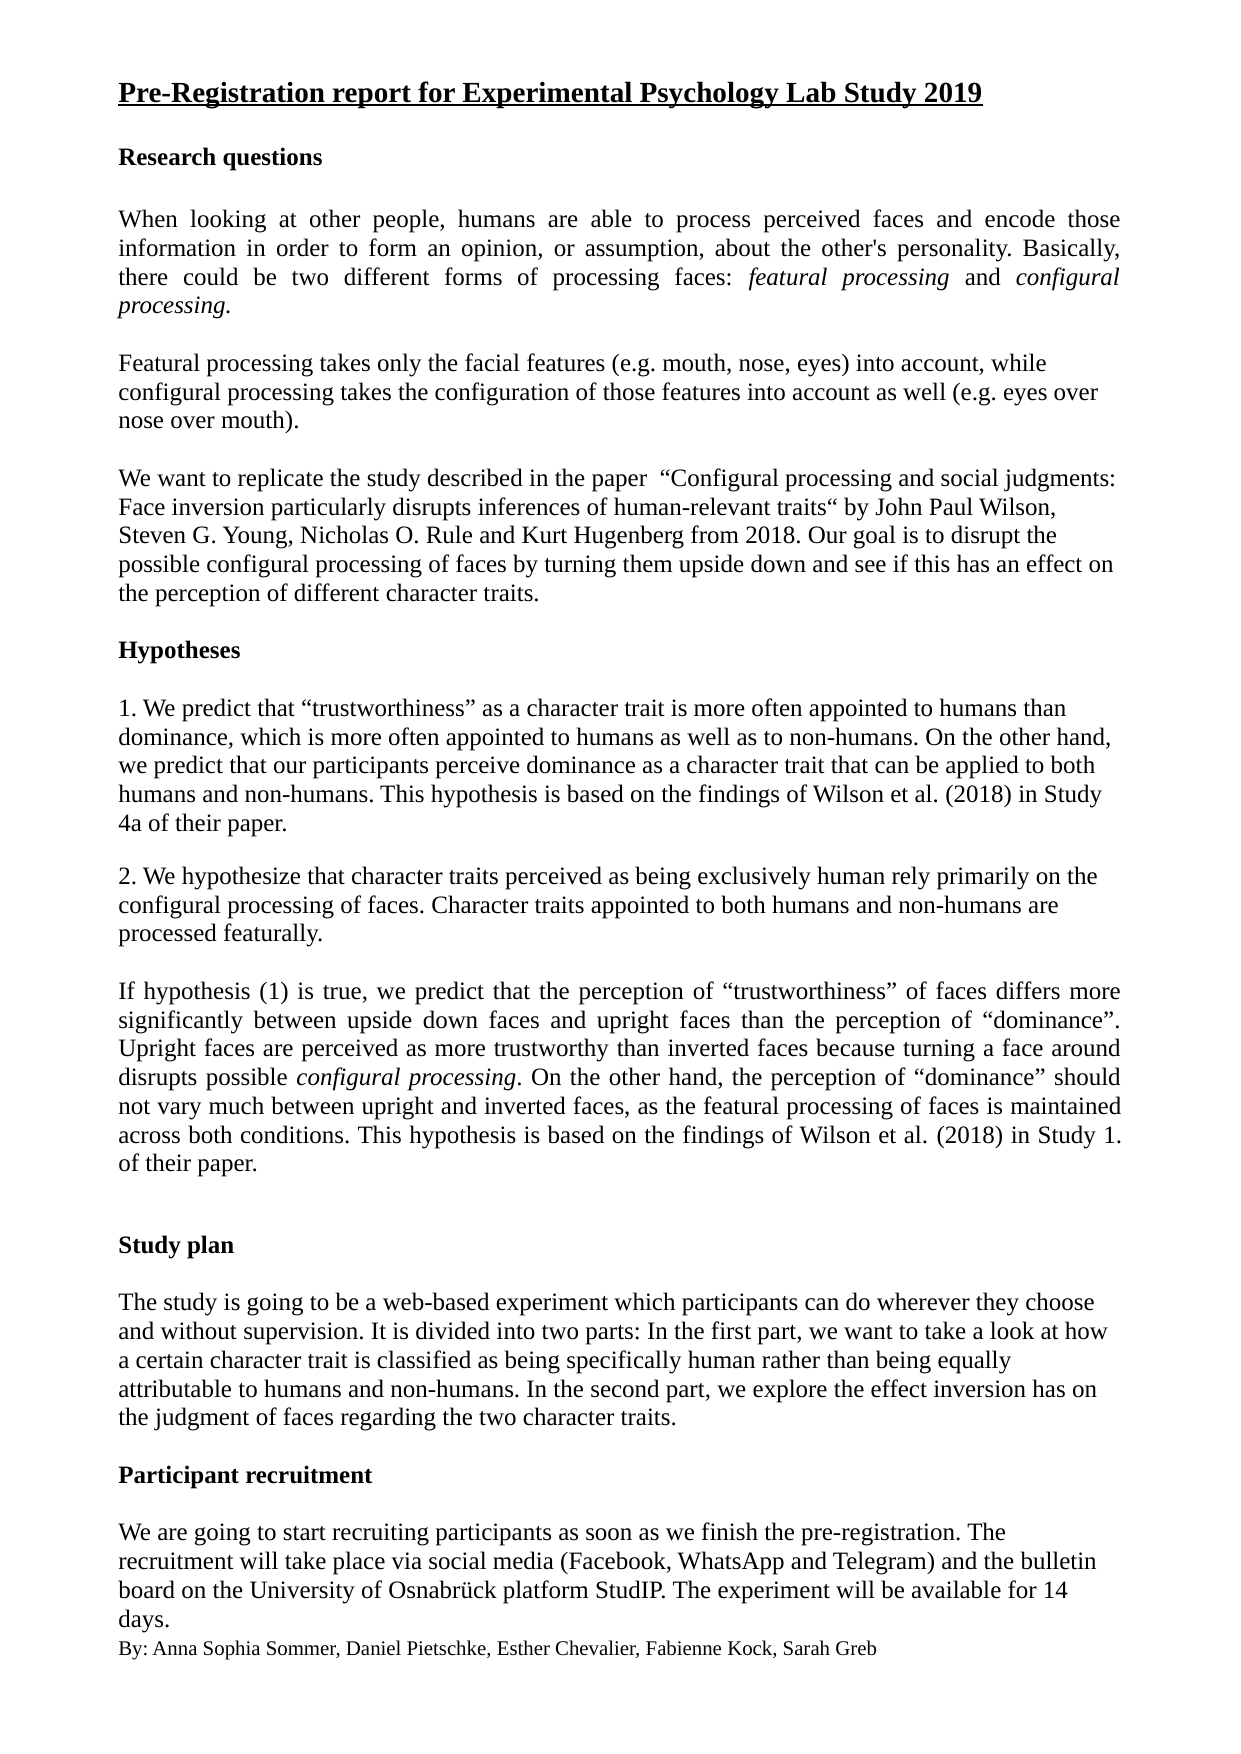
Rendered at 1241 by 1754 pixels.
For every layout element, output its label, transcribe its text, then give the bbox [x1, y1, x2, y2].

text Study plan [118, 1230, 1122, 1259]
text Participant recruitment [118, 1460, 1122, 1489]
text Hypotheses [118, 636, 1122, 664]
text Featural processing takes only the facial features (e.g. mouth, nose, eyes) into account, while configural processing takes the configuration of those features into account as well (e.g. eyes over nose over mouth). [118, 348, 1122, 434]
text 2. We hypothesize that character traits perceived as being exclusively human rely primarily on the configural processing of faces. Character traits appointed to both humans and non-humans are processed featurally. [118, 861, 1122, 947]
text We want to replicate the study described in the paper “Configural processing and social judgments: Face inversion particularly disrupts inferences of human-relevant traits“ by John Paul Wilson, Steven G. Young, Nicholas O. Rule and Kurt Hugenberg from 2018. Our goal is to disrupt the possible configural processing of faces by turning them upside down and see if this has an effect on the perception of different character traits. [118, 463, 1122, 607]
text When looking at other people, humans are able to process perceived faces and encode those information in order to form an opinion, or assumption, about the other's personality. Basically, there could be two different forms of processing faces: featural processing and configural processing. [118, 204, 1122, 319]
text The study is going to be a web-based experiment which participants can do wherever they choose and without supervision. It is divided into two parts: In the first part, we want to take a look at how a certain character trait is classified as being specifically human rather than being equally attributable to humans and non-humans. In the second part, we explore the effect inversion has on the judgment of faces regarding the two character traits. [118, 1287, 1122, 1431]
text If hypothesis (1) is true, we predict that the perception of “trustworthiness” of faces differs more significantly between upside down faces and upright faces than the perception of “dominance”. Upright faces are perceived as more trustworthy than inverted faces because turning a face around disrupts possible configural processing. On the other hand, the perception of “dominance” should not vary much between upright and inverted faces, as the featural processing of faces is maintained across both conditions. This hypothesis is based on the findings of Wilson et al. (2018) in Study 1. of their paper. [118, 976, 1122, 1177]
text 1. We predict that “trustworthiness” as a character trait is more often appointed to humans than dominance, which is more often appointed to humans as well as to non-humans. On the other hand, we predict that our participants perceive dominance as a character trait that can be applied to both humans and non-humans. This hypothesis is based on the findings of Wilson et al. (2018) in Study 4a of their paper. [118, 693, 1122, 837]
text Research questions [118, 142, 1122, 171]
text Pre-Registration report for Experimental Psychology Lab Study 2019 [118, 75, 1122, 108]
text We are going to start recruiting participants as soon as we finish the pre-registration. The recruitment will take place via social media (Facebook, WhatsApp and Telegram) and the bulletin board on the University of Osnabrück platform StudIP. The experiment will be available for 14 days. [118, 1517, 1122, 1632]
